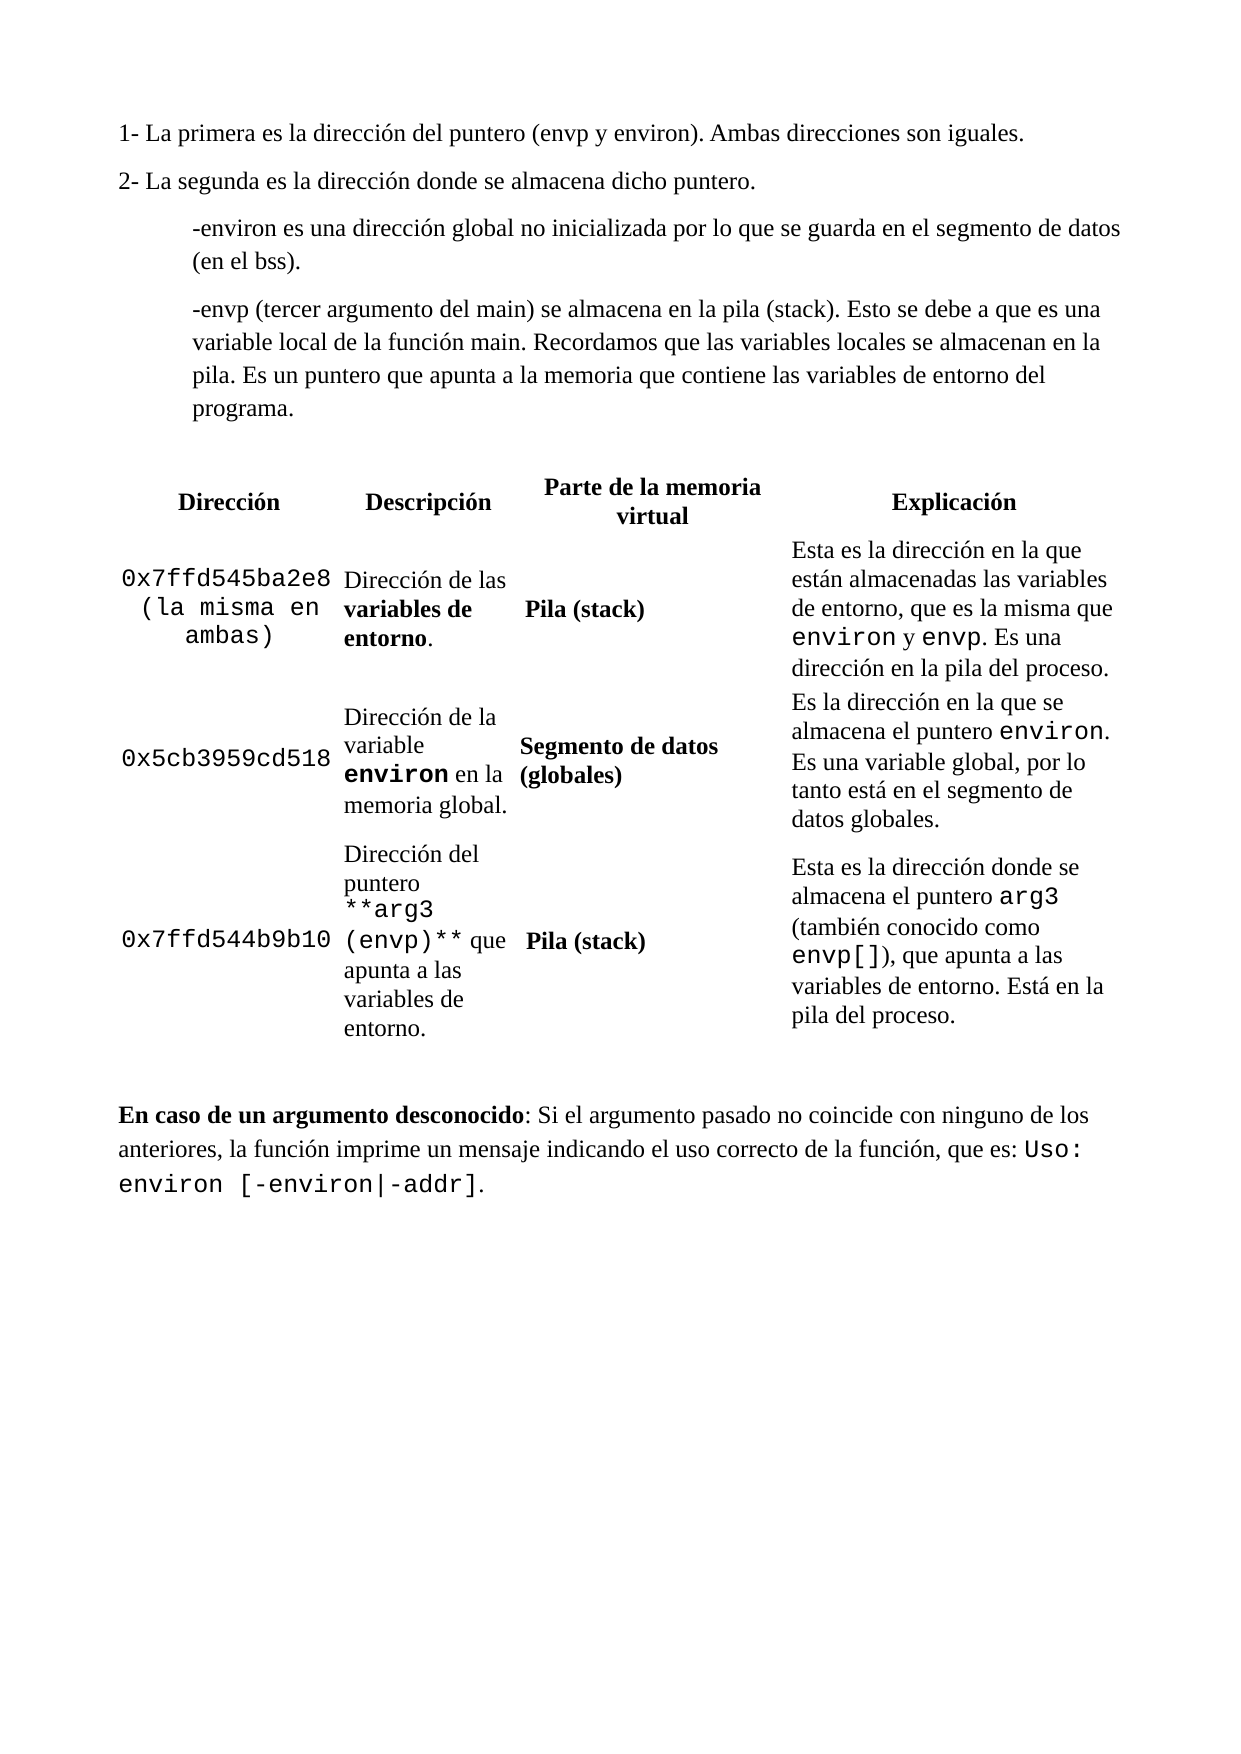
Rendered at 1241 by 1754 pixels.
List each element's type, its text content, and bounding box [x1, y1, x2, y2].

table_header Parte de la memoria virtual [517, 469, 788, 533]
table_header Dirección de la variable environ en la memoria global. [341, 684, 517, 836]
table_header Dirección de las variables de entorno. [341, 533, 516, 684]
text -envp (tercer argumento del main) se almacena en la pila (stack). Esto se debe a que es una variable local de la función main. Recordamos que las variables locales se almacenan en la pila. Es un puntero que apunta a la memoria que contiene las variables de entorno del programa. [118, 294, 1122, 422]
table_header Esta es la dirección en la que están almacenadas las variables de entorno, que es la misma que environ y envp. Es una dirección en la pila del proceso. [789, 533, 1123, 684]
table_header Pila (stack) [517, 836, 788, 1045]
text 1- La primera es la dirección del puntero (envp y environ). Ambas direcciones son iguales. [118, 118, 1122, 147]
table_header Dirección del puntero **arg3 (envp)** que apunta a las variables de entorno. [341, 836, 517, 1045]
table_header Descripción [340, 469, 517, 533]
text En caso de un argumento desconocido: Si el argumento pasado no coincide con ninguno de los anteriores, la función imprime un mensaje indicando el uso correcto de la función, que es: Uso: environ [-environ|-addr]. [118, 1101, 1122, 1199]
table_header 0x5cb3959cd518 [118, 684, 341, 836]
table_header Es la dirección en la que se almacena el puntero environ. Es una variable global, por lo tanto está en el segmento de datos globales. [789, 684, 1123, 836]
table_header 0x7ffd545ba2e8 (la misma en ambas) [118, 533, 341, 684]
table_header Pila (stack) [516, 533, 788, 684]
text 2- La segunda es la dirección donde se almacena dicho puntero. [118, 166, 1122, 194]
table_header 0x7ffd544b9b10 [118, 836, 341, 1045]
table_header Explicación [789, 469, 1120, 533]
table_header Segmento de datos (globales) [517, 684, 788, 836]
text -environ es una dirección global no inicializada por lo que se guarda en el segmento de datos (en el bss). [118, 213, 1122, 275]
table_header Esta es la dirección donde se almacena el puntero arg3 (también conocido como envp[]), que apunta a las variables de entorno. Está en la pila del proceso. [789, 836, 1123, 1045]
table_header Dirección [118, 469, 340, 533]
